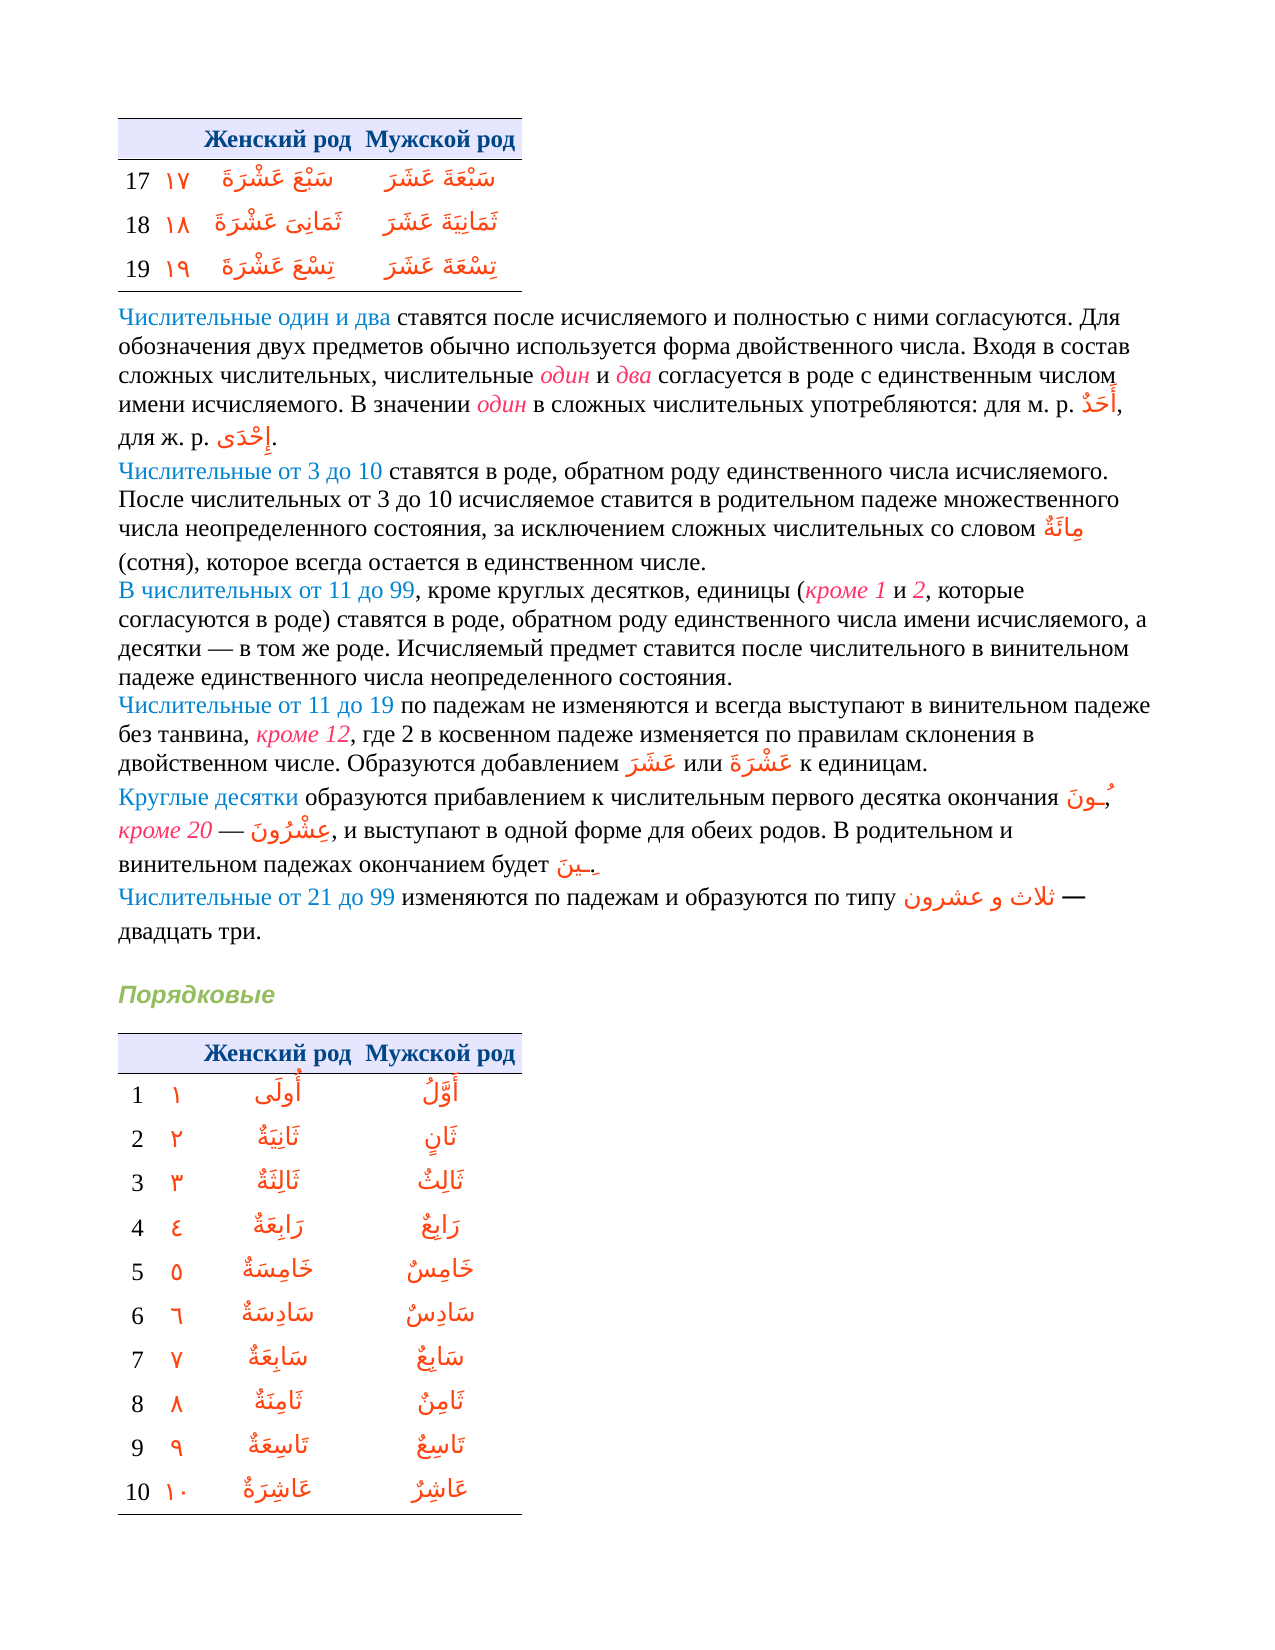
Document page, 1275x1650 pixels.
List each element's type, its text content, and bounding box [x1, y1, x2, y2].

table_cell ١٧ [157, 160, 197, 202]
text Числительные один и два ставятся после исчисляемого и полностью с ними согласуются. Для обозначения двух предметов обычно используется форма двойственного числа. Входя в состав сложных числительных, числительные один и два согласуется в роде с единственным числом имени исчисляемого. В значении один в сложных числительных употребляются: для м. р. أَحَدٌ, для ж. р. إِحْدَى. [118, 302, 1157, 456]
table_cell 4 [118, 1205, 157, 1249]
table_cell 17 [118, 160, 157, 202]
table_cell ٦ [157, 1293, 197, 1337]
table_header Мужской род [358, 119, 522, 158]
table_header Мужской род [358, 1034, 522, 1073]
table_header [118, 119, 157, 158]
table_cell خَامِسَةٌ [197, 1249, 358, 1293]
table_cell 7 [118, 1337, 157, 1381]
table_cell ثَانِيَةٌ [197, 1117, 358, 1161]
subtitle Порядковые [118, 980, 1157, 1009]
table_cell ١٨ [157, 203, 197, 247]
table_cell عَاشِرٌ [358, 1469, 522, 1513]
table_cell رَابِعٌ [358, 1205, 522, 1249]
table_cell ثَامِنَةٌ [197, 1381, 358, 1425]
table_cell ٥ [157, 1249, 197, 1293]
text Числительные от 21 до 99 изменяются по падежам и образуются по типу ثلاث و عشرون — двадцать три. [118, 882, 1157, 944]
table_cell تَاسِعٌ [358, 1425, 522, 1469]
table_cell 9 [118, 1425, 157, 1469]
table_header Женский род [197, 1034, 358, 1073]
table_cell تِسْعَ عَشْرَةَ [197, 247, 358, 291]
table_cell 1 [118, 1074, 157, 1117]
table_cell 2 [118, 1117, 157, 1161]
text Числительные от 11 до 19 по падежам не изменяются и всегда выступают в винительном падеже без танвина, кроме 12, где 2 в косвенном падеже изменяется по правилам склонения в двойственном числе. Образуются добавлением عَشَرَ или عَشْرَةَ к единицам. [118, 691, 1157, 782]
table_cell 19 [118, 247, 157, 291]
table_cell ثَانٍ [358, 1117, 522, 1161]
table_cell 10 [118, 1469, 157, 1513]
table_cell ٤ [157, 1205, 197, 1249]
text Числительные от 3 до 10 ставятся в роде, обратном роду единственного числа исчисляемого. После числительных от 3 до 10 исчисляемое ставится в родительном падеже множественного числа неопределенного состояния, за исключением сложных числительных со словом مِائَةٌ (сотня), которое всегда остается в единственном числе. [118, 456, 1157, 576]
table_cell سَابِعَةٌ [197, 1337, 358, 1381]
table_cell ٩ [157, 1425, 197, 1469]
table_cell ١٠ [157, 1469, 197, 1513]
table_cell عَاشِرَةٌ [197, 1469, 358, 1513]
table_cell ثَالِثٌ [358, 1161, 522, 1205]
table_cell أُولَى [197, 1074, 358, 1117]
table_cell خَامِسٌ [358, 1249, 522, 1293]
table_cell ثَالِثَةٌ [197, 1161, 358, 1205]
table_cell تَاسِعَةٌ [197, 1425, 358, 1469]
table_cell سَابِعٌ [358, 1337, 522, 1381]
table_cell سَادِسٌ [358, 1293, 522, 1337]
table_header [157, 119, 197, 158]
table_cell ١٩ [157, 247, 197, 291]
table_cell ثَمَانِىَ عَشْرَةَ [197, 203, 358, 247]
table_cell ٨ [157, 1381, 197, 1425]
table_cell ثَمَانِيَةَ عَشَرَ [358, 203, 522, 247]
table_cell 18 [118, 203, 157, 247]
text В числительных от 11 до 99, кроме круглых десятков, единицы (кроме 1 и 2, которые согласуются в роде) ставятся в роде, обратном роду единственного числа имени исчисляемого, а десятки — в том же роде. Исчисляемый предмет ставится после числительного в винительном падеже единственного числа неопределенного состояния. [118, 576, 1157, 691]
table_cell رَابِعَةٌ [197, 1205, 358, 1249]
table_cell ١ [157, 1074, 197, 1117]
table_cell 6 [118, 1293, 157, 1337]
table_cell تِسْعَةَ عَشَرَ [358, 247, 522, 291]
table_header Женский род [197, 119, 358, 158]
table_cell ثَامِنٌ [358, 1381, 522, 1425]
table_cell ٢ [157, 1117, 197, 1161]
table_header [118, 1034, 157, 1073]
table_cell سَادِسَةٌ [197, 1293, 358, 1337]
table_cell سَبْعَ عَشْرَةَ [197, 160, 358, 202]
table_cell 5 [118, 1249, 157, 1293]
table_header [157, 1034, 197, 1073]
table_cell 3 [118, 1161, 157, 1205]
table_cell سَبْعَةَ عَشَرَ [358, 160, 522, 202]
table_cell ٣ [157, 1161, 197, 1205]
table_cell أَوَّلُ [358, 1074, 522, 1117]
table_cell 8 [118, 1381, 157, 1425]
text Круглые десятки образуются прибавлением к числительным первого десятка окончания ـُونَ, кроме 20 — عِشْرُونَ, и выступают в одной форме для обеих родов. В родительном и винительном падежах окончанием будет ـِينَ. [118, 782, 1157, 882]
table_cell ٧ [157, 1337, 197, 1381]
